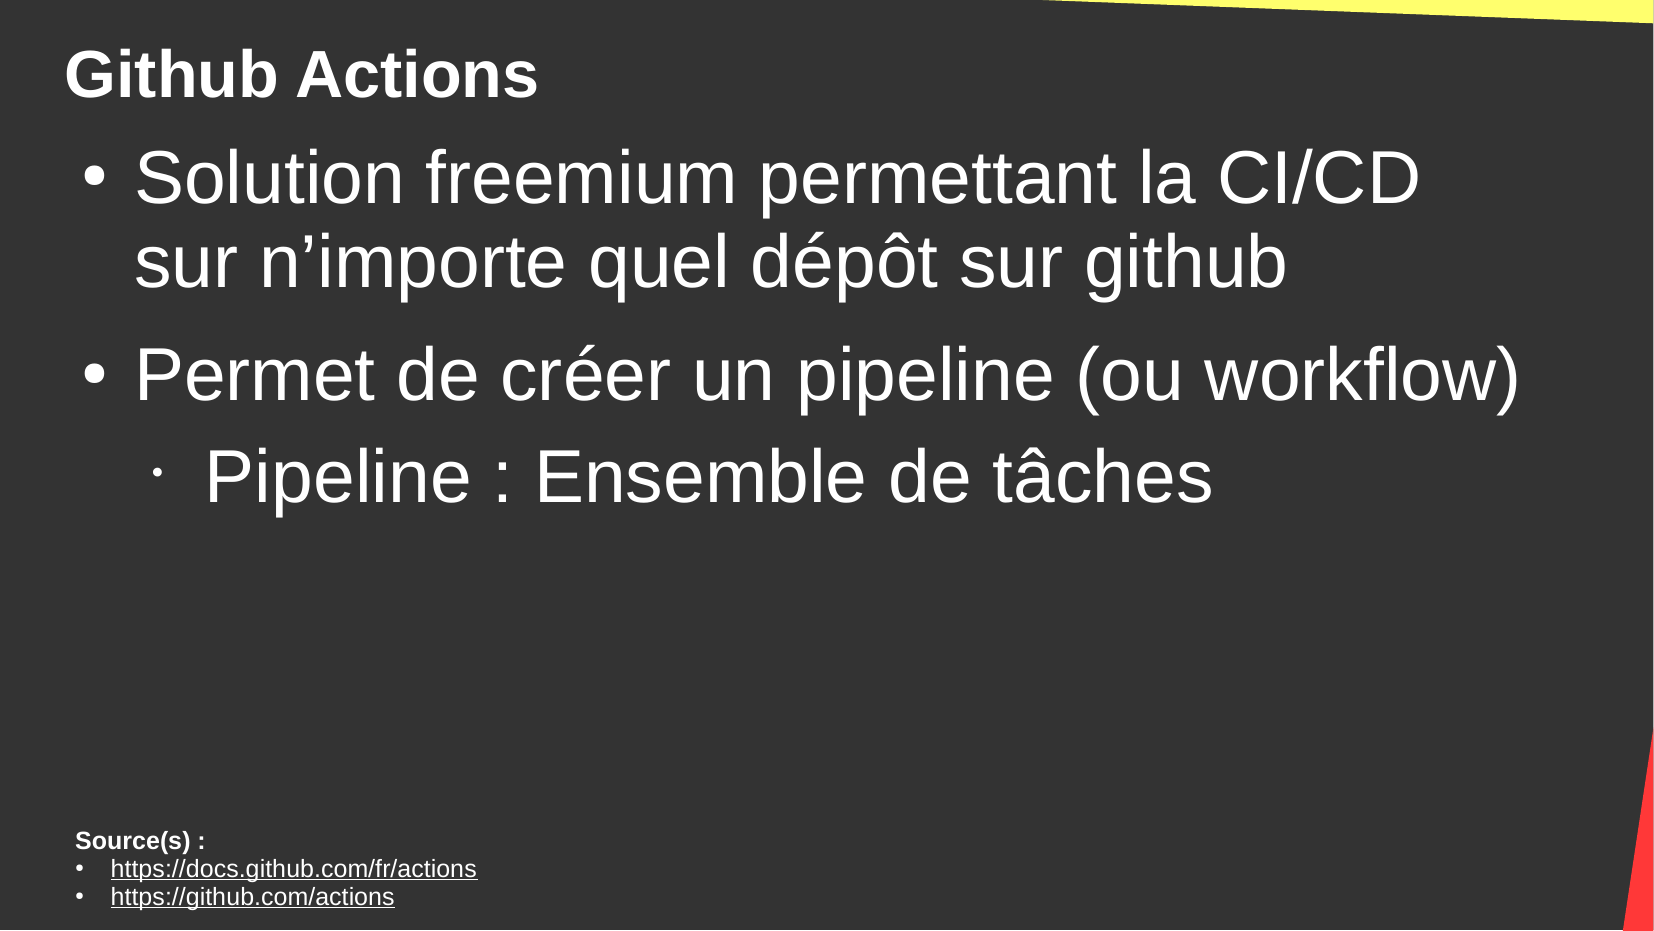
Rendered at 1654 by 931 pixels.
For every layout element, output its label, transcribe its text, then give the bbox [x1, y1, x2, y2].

text_box Source(s) : https://docs.github.com/fr/actions https://github.com/actions [60, 809, 1546, 919]
title Github Actions [64, 37, 1105, 119]
list Solution freemium permettant la CI/CD sur n’importe quel dépôt sur github Permet de créer un pipeline (ou workflow) Pipeline : Ensemble de tâches [63, 135, 1542, 792]
text_box [1622, 723, 1654, 931]
text_box [1042, 0, 1654, 24]
